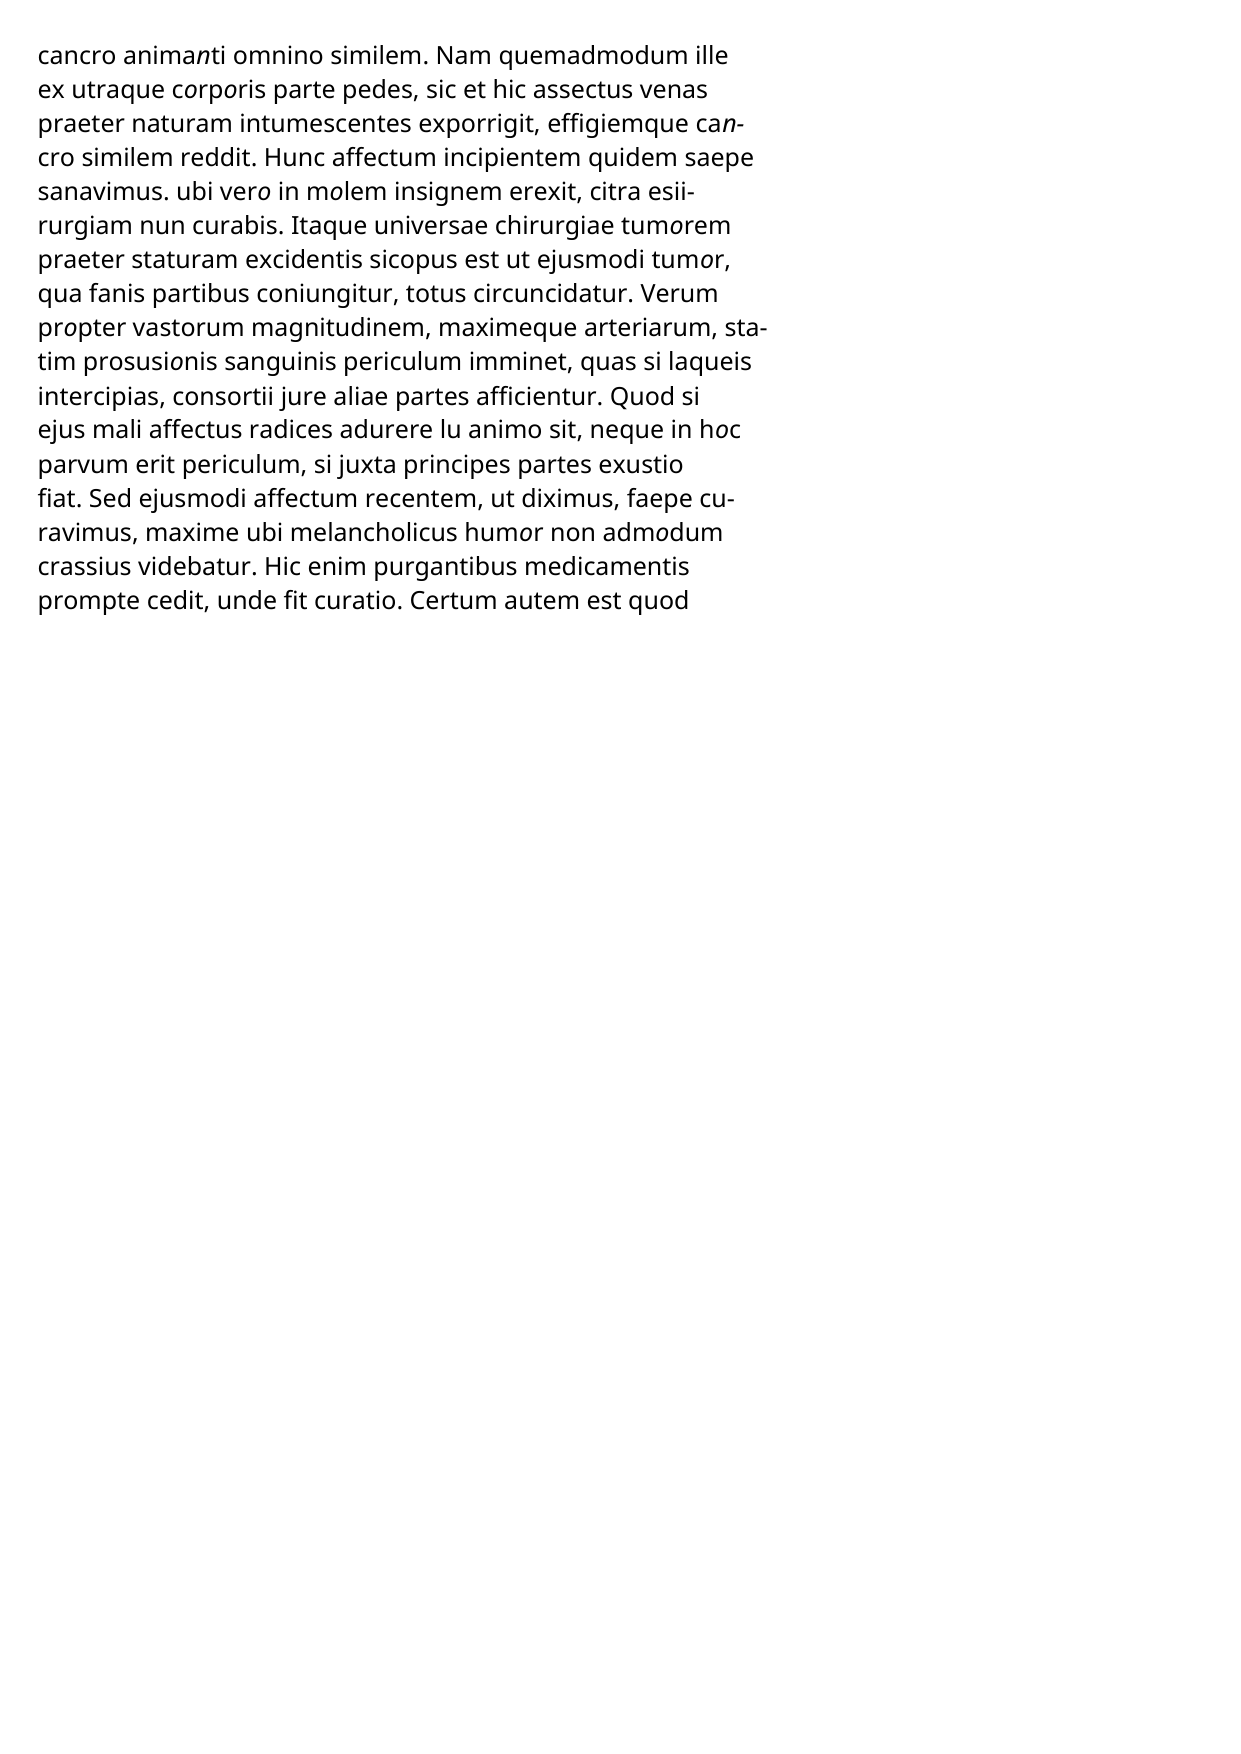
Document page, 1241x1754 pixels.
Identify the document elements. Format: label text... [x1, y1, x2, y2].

text cancro animanti omnino similem. Nam quemadmodum ille ex utraque corporis parte pedes, sic et hic assectus venas praeter naturam intumescentes exporrigit, effigiemque can- cro similem reddit. Hunc affectum incipientem quidem saepe sanavimus. ubi vero in molem insignem erexit, citra esii- rurgiam nun curabis. Itaque universae chirurgiae tumorem praeter staturam excidentis sicopus est ut ejusmodi tumor, qua fanis partibus coniungitur, totus circuncidatur. Verum propter vastorum magnitudinem, maximeque arteriarum, sta- tim prosusionis sanguinis periculum imminet, quas si laqueis intercipias, consortii jure aliae partes afficientur. Quod si ejus mali affectus radices adurere lu animo sit, neque in hoc parvum erit periculum, si juxta principes partes exustio fiat. Sed ejusmodi affectum recentem, ut diximus, faepe cu- ravimus, maxime ubi melancholicus humor non admodum crassius videbatur. Hic enim purgantibus medicamentis prompte cedit, unde fit curatio. Certum autem est quod [37, 37, 1203, 617]
